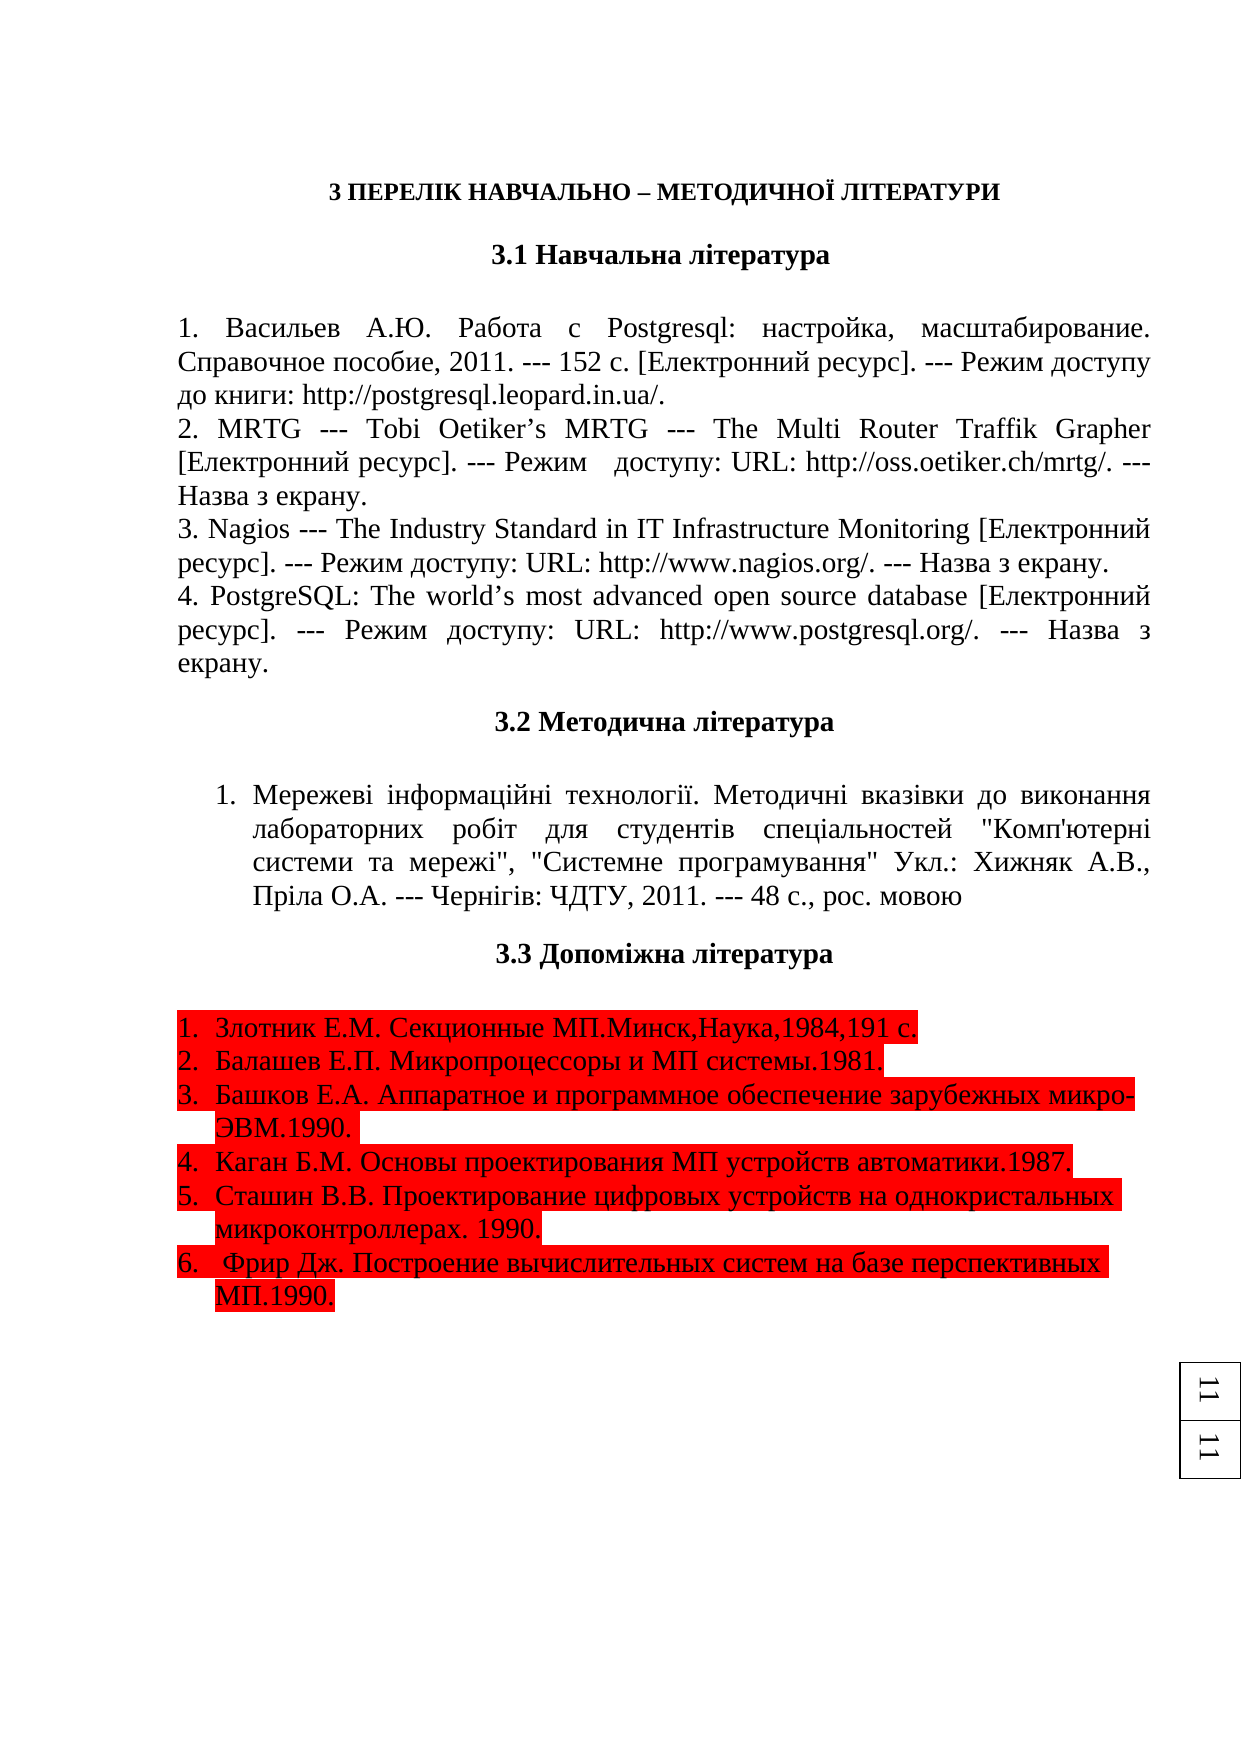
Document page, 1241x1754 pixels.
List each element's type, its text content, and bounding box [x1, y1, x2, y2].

list Сташин В.В. Проектирование цифровых устройств на однокристальных [177, 1178, 1152, 1211]
text микроконтроллерах. 1990. [177, 1211, 1152, 1245]
subtitle 3.2 Методична література [177, 704, 1152, 738]
list Башков Е.А. Аппаратное и программное обеспечение зарубежных микро- [177, 1077, 1152, 1111]
subtitle ПЕРЕЛІК НАВЧАЛЬНО – методичнОЇ ЛіТЕРАТУРИ [177, 177, 1152, 206]
list Каган Б.М. Основы проектирования МП устройств автоматики.1987. [177, 1144, 1152, 1178]
text 4. PostgreSQL: The world’s most advanced open source database [Електронний ресурс]. --- Режим доступу: URL: http://www.postgresql.org/. --- Назва з екрану. [177, 579, 1152, 679]
text МП.1990. [177, 1278, 1152, 1312]
table_header 11 [1181, 1363, 1240, 1420]
text ЭВМ.1990. [177, 1111, 1152, 1144]
list Злотник Е.М. Секционные МП.Минск,Наука,1984,191 с. [177, 1010, 1152, 1044]
list Балашев Е.П. Микропроцессоры и МП системы.1981. [177, 1044, 1152, 1077]
subtitle 3.3 Допоміжна література [177, 937, 1152, 970]
text 3. Nagios --- The Industry Standard in IT Infrastructure Monitoring [Електронний ресурс]. --- Режим доступу: URL: http://www.nagios.org/. --- Назва з екрану. [177, 512, 1152, 579]
text 2. MRTG --- Tobi Oetiker’s MRTG --- The Multi Router Traffik Grapher [Електронний ресурс]. --- Режим доступу: URL: http://oss.oetiker.ch/mrtg/. --- Назва з екрану. [177, 411, 1152, 512]
table_cell 11 [1181, 1421, 1240, 1478]
subtitle 3.1 Навчальна література [177, 237, 1152, 271]
list Мережеві інформаційні технології. Методичні вказівки до виконання лабораторних робіт для студентів спеціальностей "Комп'ютерні системи та мережі", "Системне програмування" Укл.: Хижняк А.В., Пріла О.А. --- Чернігів: ЧДТУ, 2011. --- 48 с., рос. мовою [215, 778, 1152, 912]
text 1. Васильев А.Ю. Работа с Postgresql: настройка, масштабирование. Справочное пособие, 2011. --- 152 с. [Електронний ресурс]. --- Режим доступу до книги: http://postgresql.leopard.in.ua/. [177, 310, 1152, 411]
list Фрир Дж. Построение вычислительных систем на базе перспективных [177, 1245, 1152, 1278]
